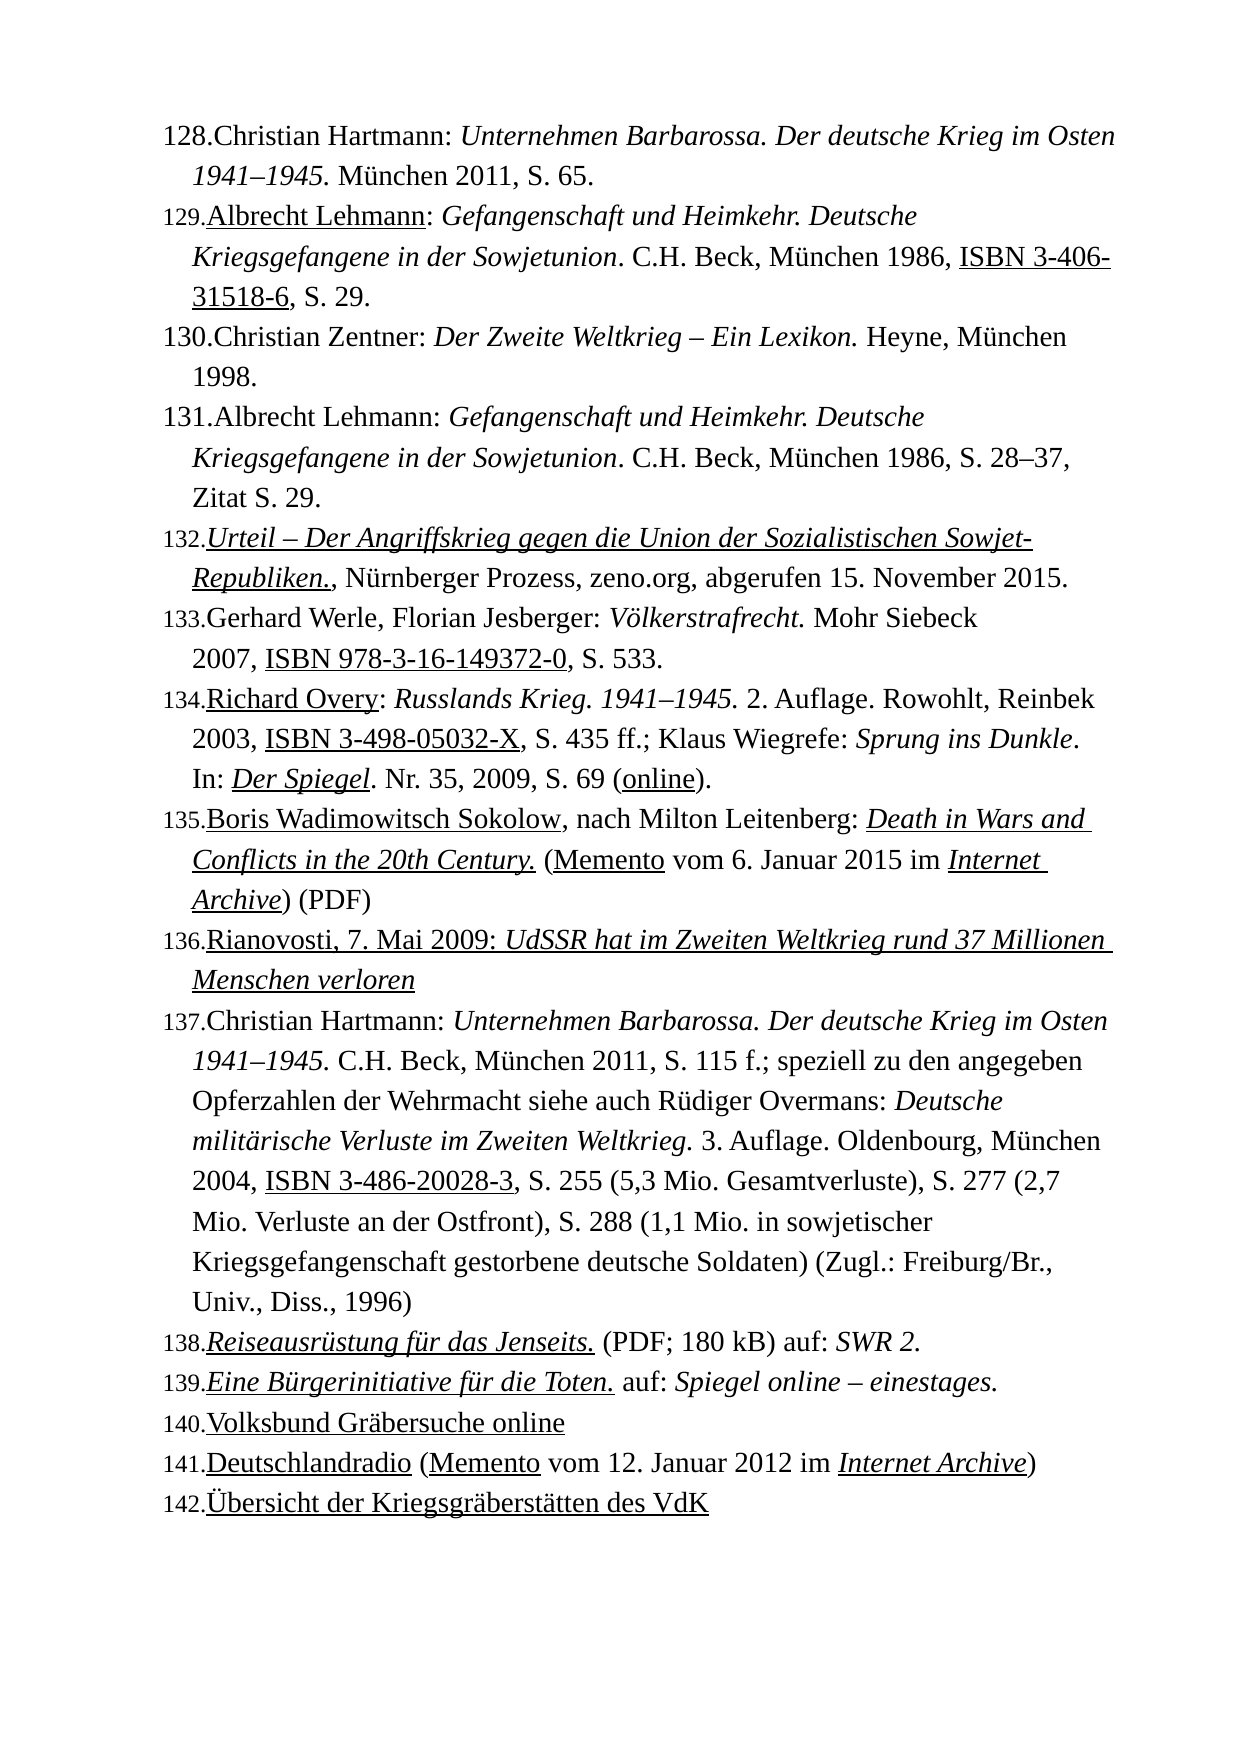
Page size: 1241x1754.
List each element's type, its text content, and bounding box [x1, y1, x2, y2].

list Reiseausrüstung für das Jenseits. (PDF; 180 kB) auf: SWR 2. [162, 1324, 1122, 1358]
list Eine Bürgerinitiative für die Toten. auf: Spiegel online – einestages. [162, 1364, 1122, 1398]
list Albrecht Lehmann: Gefangenschaft und Heimkehr. Deutsche Kriegsgefangene in der Sowjetunion. C.H. Beck, München 1986, ISBN 3-406-31518-6, S. 29. [162, 198, 1122, 312]
list Deutschlandradio (Memento vom 12. Januar 2012 im Internet Archive) [162, 1445, 1122, 1478]
list Boris Wadimowitsch Sokolow, nach Milton Leitenberg: Death in Wars and Conflicts in the 20th Century. (Memento vom 6. Januar 2015 im Internet Archive) (PDF) [162, 802, 1122, 916]
list Christian Zentner: Der Zweite Weltkrieg – Ein Lexikon. Heyne, München 1998. [162, 319, 1122, 393]
list Richard Overy: Russlands Krieg. 1941–1945. 2. Auflage. Rowohlt, Reinbek 2003, ISBN 3-498-05032-X, S. 435 ff.; Klaus Wiegrefe: Sprung ins Dunkle. In: Der Spiegel. Nr. 35, 2009, S. 69 (online). [162, 681, 1122, 795]
list Gerhard Werle, Florian Jesberger: Völkerstrafrecht. Mohr Siebeck 2007, ISBN 978-3-16-149372-0, S. 533. [162, 601, 1122, 674]
list Albrecht Lehmann: Gefangenschaft und Heimkehr. Deutsche Kriegsgefangene in der Sowjetunion. C.H. Beck, München 1986, S. 28–37, Zitat S. 29. [162, 399, 1122, 513]
list Volksbund Gräbersuche online [162, 1405, 1122, 1438]
list Christian Hartmann: Unternehmen Barbarossa. Der deutsche Krieg im Osten 1941–1945. München 2011, S. 65. [162, 118, 1122, 192]
list Rianovosti, 7. Mai 2009: UdSSR hat im Zweiten Weltkrieg rund 37 Millionen Menschen verloren [162, 922, 1122, 996]
list Übersicht der Kriegsgräberstätten des VdK [162, 1485, 1122, 1519]
list Christian Hartmann: Unternehmen Barbarossa. Der deutsche Krieg im Osten 1941–1945. C.H. Beck, München 2011, S. 115 f.; speziell zu den angegeben Opferzahlen der Wehrmacht siehe auch Rüdiger Overmans: Deutsche militärische Verluste im Zweiten Weltkrieg. 3. Auflage. Oldenbourg, München 2004, ISBN 3-486-20028-3, S. 255 (5,3 Mio. Gesamtverluste), S. 277 (2,7 Mio. Verluste an der Ostfront), S. 288 (1,1 Mio. in sowjetischer Kriegsgefangenschaft gestorbene deutsche Soldaten) (Zugl.: Freiburg/Br., Univ., Diss., 1996) [162, 1003, 1122, 1318]
list Urteil – Der Angriffskrieg gegen die Union der Sozialistischen Sowjet-Republiken., Nürnberger Prozess, zeno.org, abgerufen 15. November 2015. [162, 520, 1122, 594]
